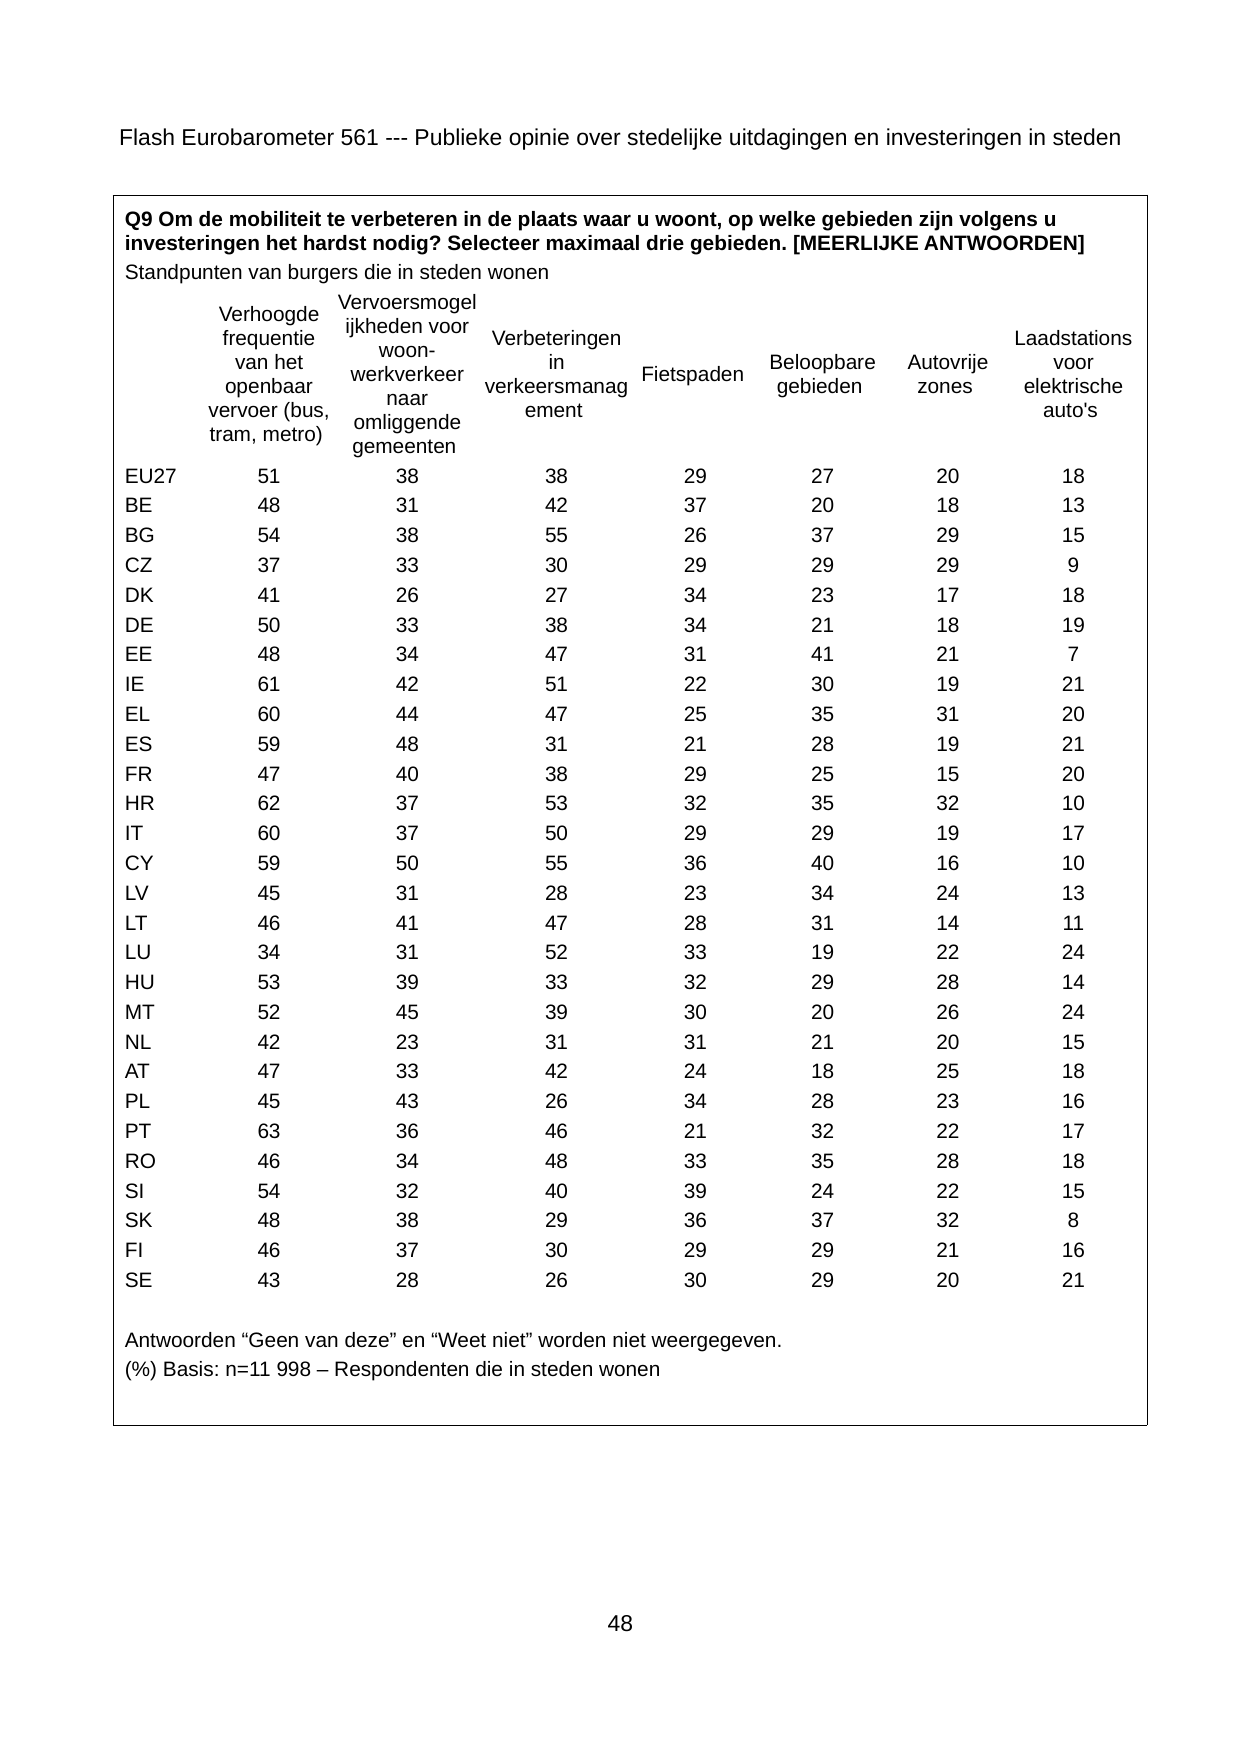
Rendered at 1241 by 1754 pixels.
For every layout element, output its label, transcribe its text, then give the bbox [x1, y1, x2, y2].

table_cell 29 [633, 550, 758, 580]
table_cell 34 [334, 1146, 480, 1176]
table_cell 23 [887, 1086, 1008, 1116]
table_cell 15 [1009, 520, 1138, 550]
table_cell 24 [1009, 937, 1138, 967]
table_cell 18 [1009, 461, 1138, 490]
table_cell 33 [334, 610, 480, 639]
table_cell [122, 287, 203, 461]
table_cell 51 [480, 669, 633, 699]
table_cell 23 [633, 878, 758, 907]
table_cell 20 [1009, 699, 1138, 729]
table_cell 23 [758, 580, 887, 609]
table_cell FI [122, 1235, 203, 1265]
table_cell 20 [887, 1265, 1008, 1295]
table_cell 34 [203, 937, 334, 967]
table_cell 37 [758, 520, 887, 550]
table_cell Fietspaden [633, 287, 758, 461]
table_cell 36 [633, 848, 758, 878]
table_cell 31 [334, 878, 480, 907]
table_cell RO [122, 1146, 203, 1176]
table_cell 21 [633, 1116, 758, 1146]
table_cell 18 [1009, 580, 1138, 609]
table_cell 21 [758, 610, 887, 639]
table_cell 33 [480, 967, 633, 997]
table_cell 21 [633, 729, 758, 758]
table_cell 20 [887, 1027, 1008, 1056]
table_cell 19 [1009, 610, 1138, 639]
table_cell 34 [633, 1086, 758, 1116]
table_cell 63 [203, 1116, 334, 1146]
table_cell 13 [1009, 490, 1138, 520]
table_cell 31 [480, 729, 633, 758]
table_cell 39 [480, 997, 633, 1027]
table_cell 42 [480, 1056, 633, 1086]
table_cell 42 [480, 490, 633, 520]
table_cell 52 [480, 937, 633, 967]
table_cell 13 [1009, 878, 1138, 907]
table_cell [1009, 1295, 1138, 1324]
table_cell 34 [633, 610, 758, 639]
table_cell 20 [1009, 759, 1138, 788]
table_cell 29 [633, 759, 758, 788]
table_cell 29 [480, 1205, 633, 1235]
table_cell 24 [758, 1176, 887, 1205]
table_cell 48 [203, 1205, 334, 1235]
table_cell 47 [480, 639, 633, 669]
table_cell 19 [887, 669, 1008, 699]
table_cell 28 [887, 1146, 1008, 1176]
table_cell 35 [758, 788, 887, 818]
table_cell 53 [480, 788, 633, 818]
table_cell 41 [203, 580, 334, 609]
table_cell 29 [758, 1265, 887, 1295]
table_cell 50 [203, 610, 334, 639]
table_cell 31 [758, 908, 887, 937]
table_cell 60 [203, 818, 334, 848]
table_cell LV [122, 878, 203, 907]
table_cell 45 [334, 997, 480, 1027]
table_cell NL [122, 1027, 203, 1056]
table_cell 34 [633, 580, 758, 609]
table_cell 30 [633, 997, 758, 1027]
table_cell 31 [334, 490, 480, 520]
table_cell 26 [887, 997, 1008, 1027]
table_cell 16 [1009, 1235, 1138, 1265]
table_cell 35 [758, 699, 887, 729]
table_cell Verbeteringen in verkeersmanagement [480, 287, 633, 461]
table_cell 21 [1009, 669, 1138, 699]
table_cell 17 [1009, 818, 1138, 848]
table_cell 61 [203, 669, 334, 699]
table_cell 31 [633, 1027, 758, 1056]
table_cell 21 [887, 639, 1008, 669]
table_cell 50 [480, 818, 633, 848]
table_cell Antwoorden “Geen van deze” en “Weet niet” worden niet weergegeven. [122, 1325, 1138, 1354]
table_cell SI [122, 1176, 203, 1205]
table_cell 27 [480, 580, 633, 609]
table_cell 41 [334, 908, 480, 937]
table_cell [334, 1295, 480, 1324]
table_cell 38 [480, 759, 633, 788]
table_cell 48 [334, 729, 480, 758]
table_cell 19 [887, 729, 1008, 758]
table_cell ES [122, 729, 203, 758]
table_cell 48 [203, 639, 334, 669]
table_cell 36 [334, 1116, 480, 1146]
table_cell 50 [334, 848, 480, 878]
table_cell 41 [758, 639, 887, 669]
table_cell 38 [334, 520, 480, 550]
table_cell SK [122, 1205, 203, 1235]
table_cell SE [122, 1265, 203, 1295]
table_cell 18 [1009, 1146, 1138, 1176]
table_cell 40 [334, 759, 480, 788]
table_cell HU [122, 967, 203, 997]
table_cell 33 [633, 1146, 758, 1176]
table_cell Laadstations voor elektrische auto's [1009, 287, 1138, 461]
table_cell [887, 1295, 1008, 1324]
table_cell 48 [480, 1146, 633, 1176]
table_cell 54 [203, 520, 334, 550]
table_cell EL [122, 699, 203, 729]
table_cell 28 [334, 1265, 480, 1295]
table_cell 37 [334, 1235, 480, 1265]
table_cell 22 [887, 1116, 1008, 1146]
table_cell Vervoersmogelijkheden voor woon-werkverkeer naar omliggende gemeenten [334, 287, 480, 461]
table_cell 47 [480, 908, 633, 937]
table_cell 45 [203, 878, 334, 907]
table_cell 46 [203, 1146, 334, 1176]
table_cell 25 [758, 759, 887, 788]
table_cell 38 [480, 610, 633, 639]
table_cell 36 [633, 1205, 758, 1235]
table_cell 32 [633, 967, 758, 997]
table_cell 28 [758, 729, 887, 758]
table_cell 37 [334, 788, 480, 818]
table_cell 10 [1009, 848, 1138, 878]
table_cell 26 [334, 580, 480, 609]
table_cell 16 [1009, 1086, 1138, 1116]
table_cell EE [122, 639, 203, 669]
table_cell 20 [758, 490, 887, 520]
table_cell 18 [1009, 1056, 1138, 1086]
table_cell 21 [887, 1235, 1008, 1265]
table_cell 31 [480, 1027, 633, 1056]
table_cell 62 [203, 788, 334, 818]
table_cell HR [122, 788, 203, 818]
table_cell 32 [887, 1205, 1008, 1235]
table_cell 40 [480, 1176, 633, 1205]
table_cell 30 [633, 1265, 758, 1295]
table_cell 26 [480, 1265, 633, 1295]
table_cell 19 [758, 937, 887, 967]
table_cell 27 [758, 461, 887, 490]
table_cell 35 [758, 1146, 887, 1176]
table_cell 8 [1009, 1205, 1138, 1235]
table_cell 19 [887, 818, 1008, 848]
table_cell IT [122, 818, 203, 848]
table_cell 20 [887, 461, 1008, 490]
table_cell 46 [480, 1116, 633, 1146]
table_cell 45 [203, 1086, 334, 1116]
table_cell Autovrije zones [887, 287, 1008, 461]
table_cell 29 [633, 818, 758, 848]
table_cell 14 [1009, 967, 1138, 997]
table_cell 21 [1009, 1265, 1138, 1295]
table_cell 29 [758, 818, 887, 848]
table_cell 24 [887, 878, 1008, 907]
table_cell 34 [758, 878, 887, 907]
table_cell BG [122, 520, 203, 550]
table_cell IE [122, 669, 203, 699]
table_cell 26 [633, 520, 758, 550]
table_cell 29 [633, 461, 758, 490]
table_cell [480, 1295, 633, 1324]
table_cell 30 [758, 669, 887, 699]
table_cell 40 [758, 848, 887, 878]
table_cell 25 [887, 1056, 1008, 1086]
table_cell 11 [1009, 908, 1138, 937]
table_cell 32 [758, 1116, 887, 1146]
table_cell 37 [633, 490, 758, 520]
table_cell 43 [203, 1265, 334, 1295]
table_cell 15 [1009, 1027, 1138, 1056]
table_cell 29 [633, 1235, 758, 1265]
table_cell PL [122, 1086, 203, 1116]
table_cell 29 [887, 520, 1008, 550]
table_cell 15 [1009, 1176, 1138, 1205]
table_cell 59 [203, 848, 334, 878]
table_cell DK [122, 580, 203, 609]
table_cell 28 [758, 1086, 887, 1116]
table_cell 17 [1009, 1116, 1138, 1146]
table_cell 53 [203, 967, 334, 997]
table_cell 24 [1009, 997, 1138, 1027]
table_cell 22 [887, 937, 1008, 967]
table_cell 17 [887, 580, 1008, 609]
table_cell 31 [334, 937, 480, 967]
table_cell BE [122, 490, 203, 520]
table_cell 42 [203, 1027, 334, 1056]
table_cell LT [122, 908, 203, 937]
table_cell 47 [480, 699, 633, 729]
table_cell 30 [480, 550, 633, 580]
table_cell MT [122, 997, 203, 1027]
table_cell 59 [203, 729, 334, 758]
table_cell 32 [334, 1176, 480, 1205]
table_cell 38 [334, 461, 480, 490]
table_cell [633, 1295, 758, 1324]
table_cell 55 [480, 520, 633, 550]
table_cell 22 [633, 669, 758, 699]
table_cell [203, 1295, 334, 1324]
table_cell 31 [887, 699, 1008, 729]
table_cell 48 [203, 490, 334, 520]
table_cell 29 [758, 550, 887, 580]
table_cell 9 [1009, 550, 1138, 580]
table_cell [122, 1295, 203, 1324]
table_cell 38 [480, 461, 633, 490]
table_cell 25 [633, 699, 758, 729]
table_cell 51 [203, 461, 334, 490]
table_cell 22 [887, 1176, 1008, 1205]
table_cell 39 [633, 1176, 758, 1205]
table_cell 21 [758, 1027, 887, 1056]
table_cell AT [122, 1056, 203, 1086]
table_cell 38 [334, 1205, 480, 1235]
table_cell 29 [758, 967, 887, 997]
table_cell 10 [1009, 788, 1138, 818]
table_cell 37 [758, 1205, 887, 1235]
table_cell 29 [758, 1235, 887, 1265]
table_cell 60 [203, 699, 334, 729]
table_cell 32 [633, 788, 758, 818]
table_cell 37 [203, 550, 334, 580]
table_cell 18 [758, 1056, 887, 1086]
table_cell FR [122, 759, 203, 788]
table_cell 47 [203, 1056, 334, 1086]
table_cell DE [122, 610, 203, 639]
table_cell (%) Basis: n=11 998 – Respondenten die in steden wonen [122, 1354, 1138, 1384]
table_cell 24 [633, 1056, 758, 1086]
table_cell 47 [203, 759, 334, 788]
table_cell CZ [122, 550, 203, 580]
table_cell 26 [480, 1086, 633, 1116]
table_cell 44 [334, 699, 480, 729]
table_cell 29 [887, 550, 1008, 580]
table_cell 42 [334, 669, 480, 699]
table_cell 7 [1009, 639, 1138, 669]
table_cell PT [122, 1116, 203, 1146]
table_cell Standpunten van burgers die in steden wonen [122, 257, 1138, 287]
table_cell 15 [887, 759, 1008, 788]
table_cell 30 [480, 1235, 633, 1265]
table_cell 14 [887, 908, 1008, 937]
table_cell 21 [1009, 729, 1138, 758]
table_cell EU27 [122, 461, 203, 490]
table_cell Beloopbare gebieden [758, 287, 887, 461]
table_cell 39 [334, 967, 480, 997]
table_cell 16 [887, 848, 1008, 878]
table_cell Verhoogde frequentie van het openbaar vervoer (bus, tram, metro) [203, 287, 334, 461]
table_cell 28 [633, 908, 758, 937]
table_header Q9 Om de mobiliteit te verbeteren in de plaats waar u woont, op welke gebieden zijn volgens u investeringen het hardst nodig? Selecteer maximaal drie gebieden. [MEERLIJKE ANTWOORDEN] [122, 204, 1138, 257]
table_cell 33 [334, 1056, 480, 1086]
table_cell 32 [887, 788, 1008, 818]
table_cell 28 [480, 878, 633, 907]
table_cell 46 [203, 908, 334, 937]
table_cell 20 [758, 997, 887, 1027]
table_cell 18 [887, 610, 1008, 639]
table_cell CY [122, 848, 203, 878]
table_cell LU [122, 937, 203, 967]
table_cell 55 [480, 848, 633, 878]
table_cell 18 [887, 490, 1008, 520]
table_cell 52 [203, 997, 334, 1027]
table_cell 54 [203, 1176, 334, 1205]
table_cell 33 [633, 937, 758, 967]
table_cell 37 [334, 818, 480, 848]
table_cell 33 [334, 550, 480, 580]
table_cell 46 [203, 1235, 334, 1265]
table_cell 34 [334, 639, 480, 669]
table_cell [758, 1295, 887, 1324]
table_cell 28 [887, 967, 1008, 997]
table_cell 31 [633, 639, 758, 669]
table_cell 43 [334, 1086, 480, 1116]
table_cell 23 [334, 1027, 480, 1056]
